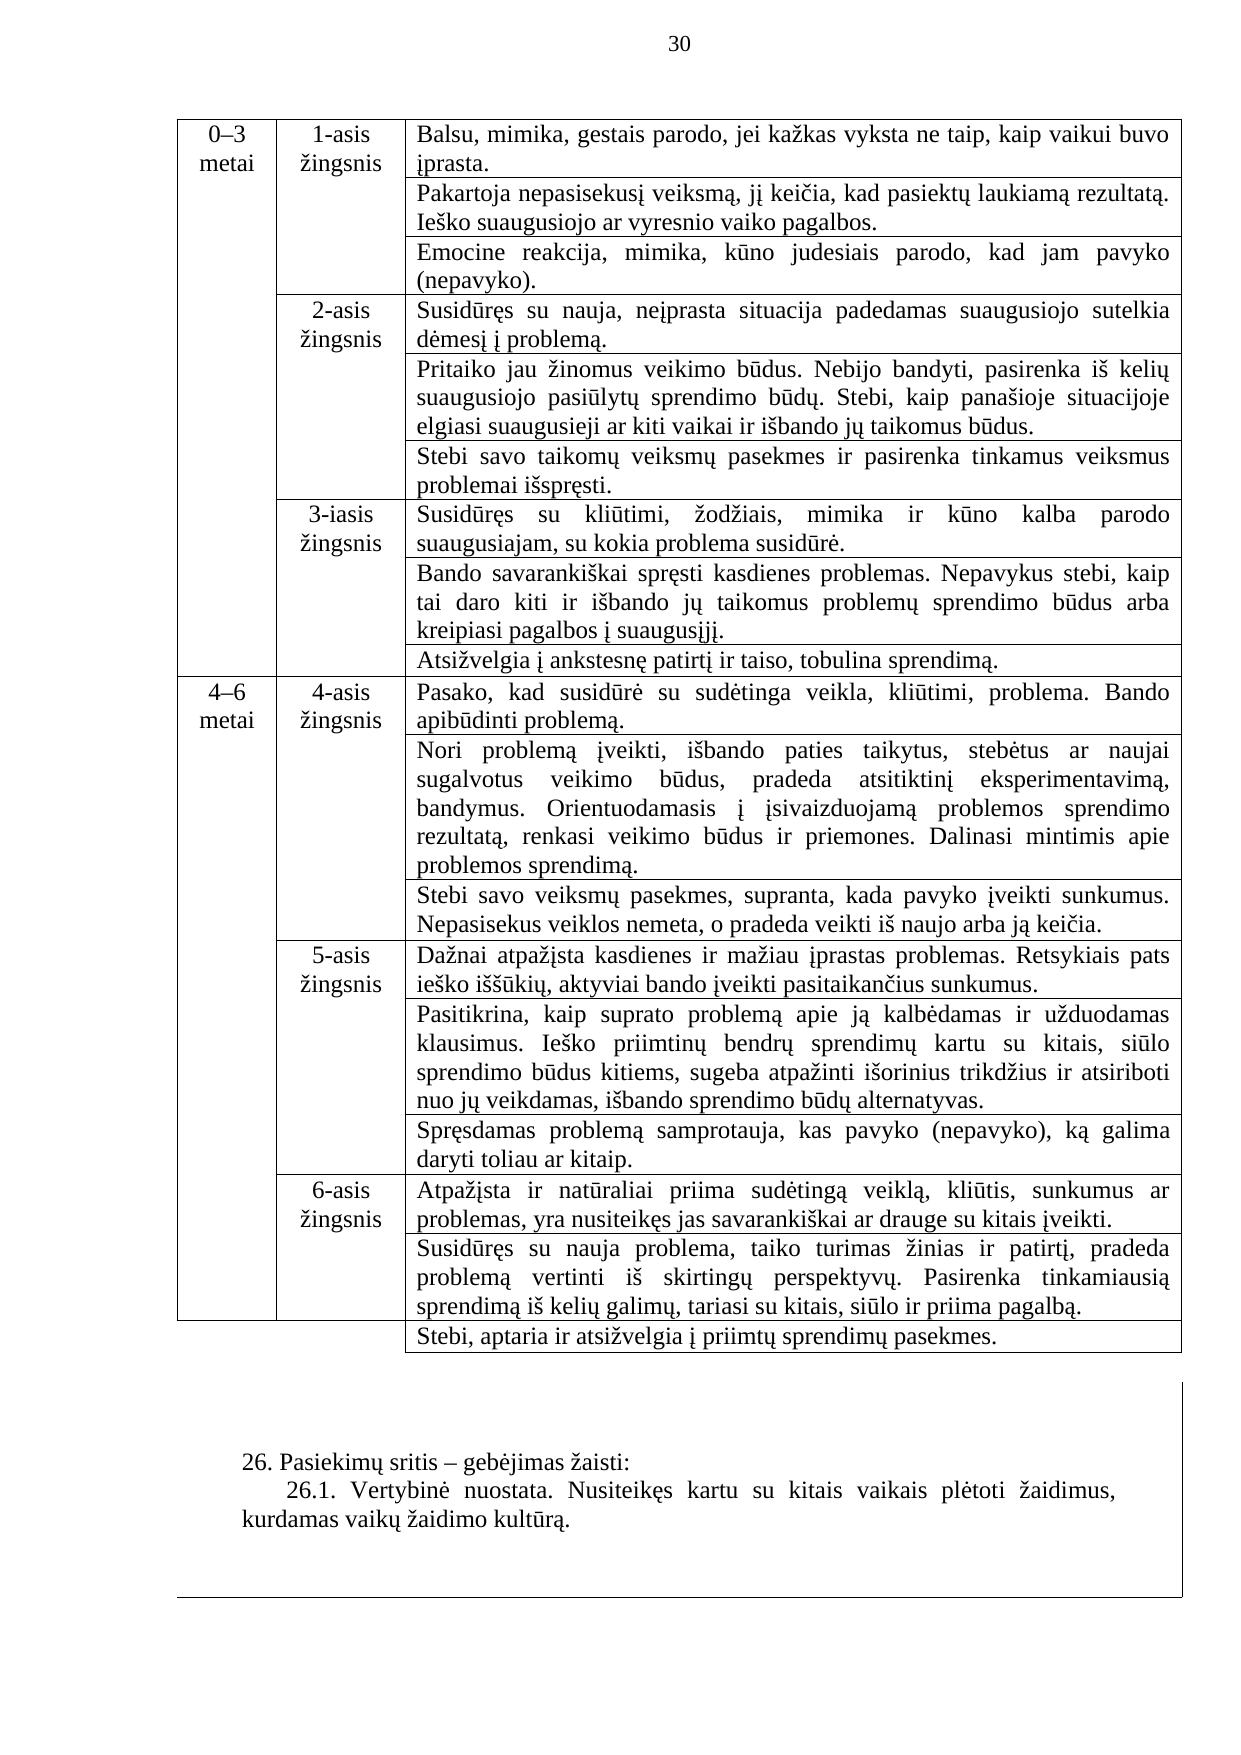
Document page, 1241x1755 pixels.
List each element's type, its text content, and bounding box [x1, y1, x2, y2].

table_cell 4–6 metai [178, 677, 276, 1320]
table_cell Emocine reakcija, mimika, kūno judesiais parodo, kad jam pavyko (nepavyko). [406, 237, 1181, 294]
table_cell Stebi savo taikomų veiksmų pasekmes ir pasirenka tinkamus veiksmus problemai išspręsti. [406, 441, 1181, 498]
text 26. Pasiekimų sritis – gebėjimas žaisti: [177, 1382, 1182, 1475]
table_cell Susidūręs su nauja, neįprasta situacija padedamas suaugusiojo sutelkia dėmesį į problemą. [406, 295, 1181, 353]
table_cell Stebi, aptaria ir atsižvelgia į priimtų sprendimų pasekmes. [406, 1321, 1181, 1352]
table_cell 2-asis žingsnis [277, 295, 405, 498]
table_cell Dažnai atpažįsta kasdienes ir mažiau įprastas problemas. Retsykiais pats ieško iššūkių, aktyviai bando įveikti pasitaikančius sunkumus. [406, 941, 1181, 998]
table_cell 6-asis žingsnis [277, 1175, 405, 1320]
table_cell Susidūręs su nauja problema, taiko turimas žinias ir patirtį, pradeda problemą vertinti iš skirtingų perspektyvų. Pasirenka tinkamiausią sprendimą iš kelių galimų, tariasi su kitais, siūlo ir priima pagalbą. [406, 1234, 1181, 1320]
table_cell 5-asis žingsnis [277, 941, 405, 1174]
table_cell Bando savarankiškai spręsti kasdienes problemas. Nepavykus stebi, kaip tai daro kiti ir išbando jų taikomus problemų sprendimo būdus arba kreipiasi pagalbos į suaugusįjį. [406, 558, 1181, 644]
table_cell Nori problemą įveikti, išbando paties taikytus, stebėtus ar naujai sugalvotus veikimo būdus, pradeda atsitiktinį eksperimentavimą, bandymus. Orientuodamasis į įsivaizduojamą problemos sprendimo rezultatą, renkasi veikimo būdus ir priemones. Dalinasi mintimis apie problemos sprendimą. [406, 735, 1181, 879]
table_cell Atsižvelgia į ankstesnę patirtį ir taiso, tobulina sprendimą. [406, 645, 1181, 676]
table_cell Stebi savo veiksmų pasekmes, supranta, kada pavyko įveikti sunkumus. Nepasisekus veiklos nemeta, o pradeda veikti iš naujo arba ją keičia. [406, 880, 1181, 939]
table_cell 3-iasis žingsnis [277, 500, 405, 676]
table_cell 0–3 metai [178, 120, 276, 676]
table_cell 1-asis žingsnis [277, 120, 405, 294]
table_cell Pasitikrina, kaip suprato problemą apie ją kalbėdamas ir užduodamas klausimus. Ieško priimtinų bendrų sprendimų kartu su kitais, siūlo sprendimo būdus kitiems, sugeba atpažinti išorinius trikdžius ir atsiriboti nuo jų veikdamas, išbando sprendimo būdų alternatyvas. [406, 999, 1181, 1114]
text 26.1. Vertybinė nuostata. Nusiteikęs kartu su kitais vaikais plėtoti žaidimus, kurdamas vaikų žaidimo kultūrą. [177, 1475, 1182, 1597]
table_cell Susidūręs su kliūtimi, žodžiais, mimika ir kūno kalba parodo suaugusiajam, su kokia problema susidūrė. [406, 500, 1181, 557]
table_cell Spręsdamas problemą samprotauja, kas pavyko (nepavyko), ką galima daryti toliau ar kitaip. [406, 1115, 1181, 1174]
table_cell Pakartoja nepasisekusį veiksmą, jį keičia, kad pasiektų laukiamą rezultatą. Ieško suaugusiojo ar vyresnio vaiko pagalbos. [406, 178, 1181, 236]
table_cell Atpažįsta ir natūraliai priima sudėtingą veiklą, kliūtis, sunkumus ar problemas, yra nusiteikęs jas savarankiškai ar drauge su kitais įveikti. [406, 1175, 1181, 1232]
table_cell Pritaiko jau žinomus veikimo būdus. Nebijo bandyti, pasirenka iš kelių suaugusiojo pasiūlytų sprendimo būdų. Stebi, kaip panašioje situacijoje elgiasi suaugusieji ar kiti vaikai ir išbando jų taikomus būdus. [406, 354, 1181, 440]
table_cell Balsu, mimika, gestais parodo, jei kažkas vyksta ne taip, kaip vaikui buvo įprasta. [406, 120, 1181, 177]
table_cell Pasako, kad susidūrė su sudėtinga veikla, kliūtimi, problema. Bando apibūdinti problemą. [406, 677, 1181, 734]
table_cell 4-asis žingsnis [277, 677, 405, 939]
